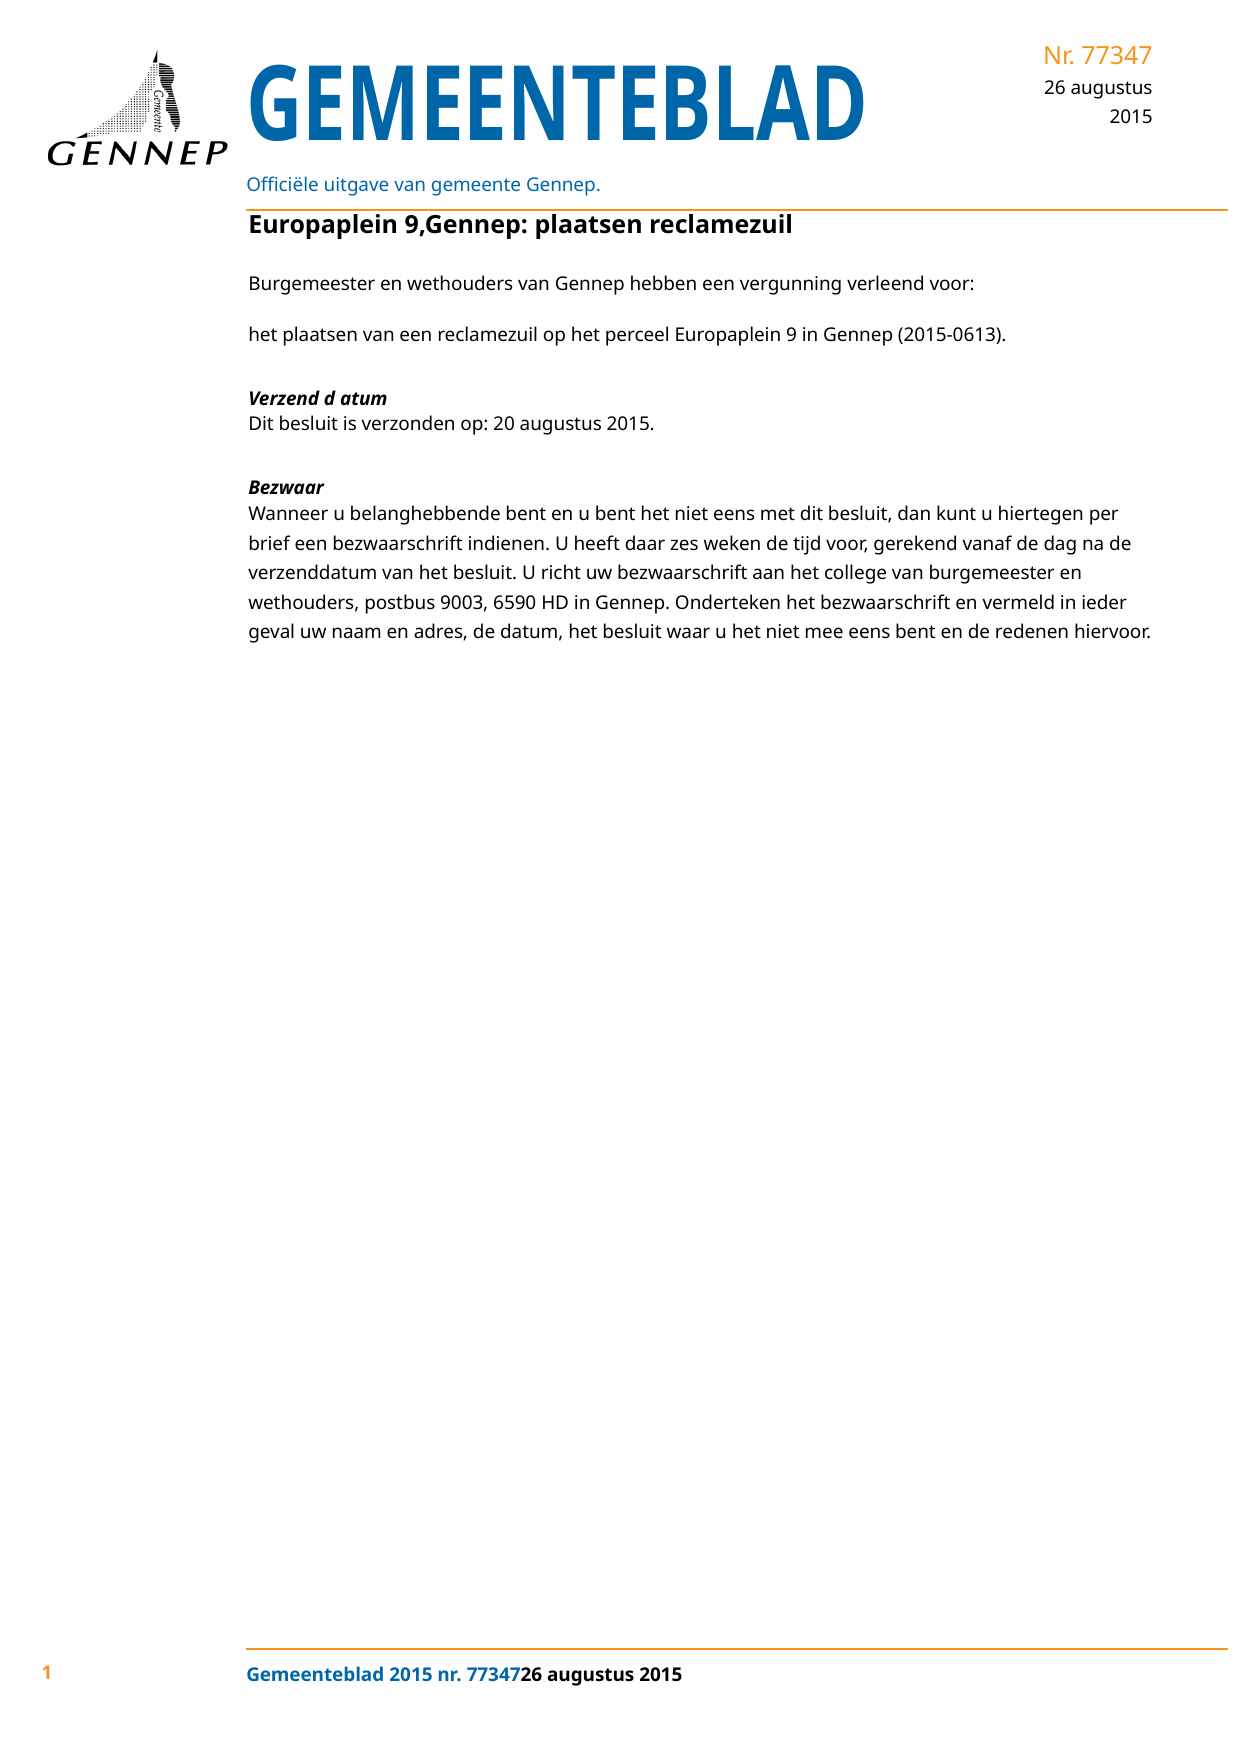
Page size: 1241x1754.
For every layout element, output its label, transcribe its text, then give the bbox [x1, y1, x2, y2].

text Dit besluit is verzonden op: 20 augustus 2015. [248, 410, 1152, 436]
text Verzend d atum [248, 385, 1152, 410]
text Bezwaar [248, 474, 1152, 500]
text het plaatsen van een reclamezuil op het perceel Europaplein 9 in Gennep (2015-0613). [248, 321, 1152, 346]
text Europaplein 9,Gennep: plaatsen reclamezuil [248, 211, 1152, 241]
picture [41, 47, 231, 172]
text Wanneer u belanghebbende bent en u bent het niet eens met dit besluit, dan kunt u hiertegen per brief een bezwaarschrift indienen. U heeft daar zes weken de tijd voor, gerekend vanaf de dag na de verzenddatum van het besluit. U richt uw bezwaarschrift aan het college van burgemeester en wethouders, postbus 9003, 6590 HD in Gennep. Onderteken het bezwaarschrift en vermeld in ieder geval uw naam en adres, de datum, het besluit waar u het niet mee eens bent en de redenen hiervoor. [248, 500, 1152, 644]
text Burgemeester en wethouders van Gennep hebben een vergunning verleend voor: [248, 270, 1152, 296]
